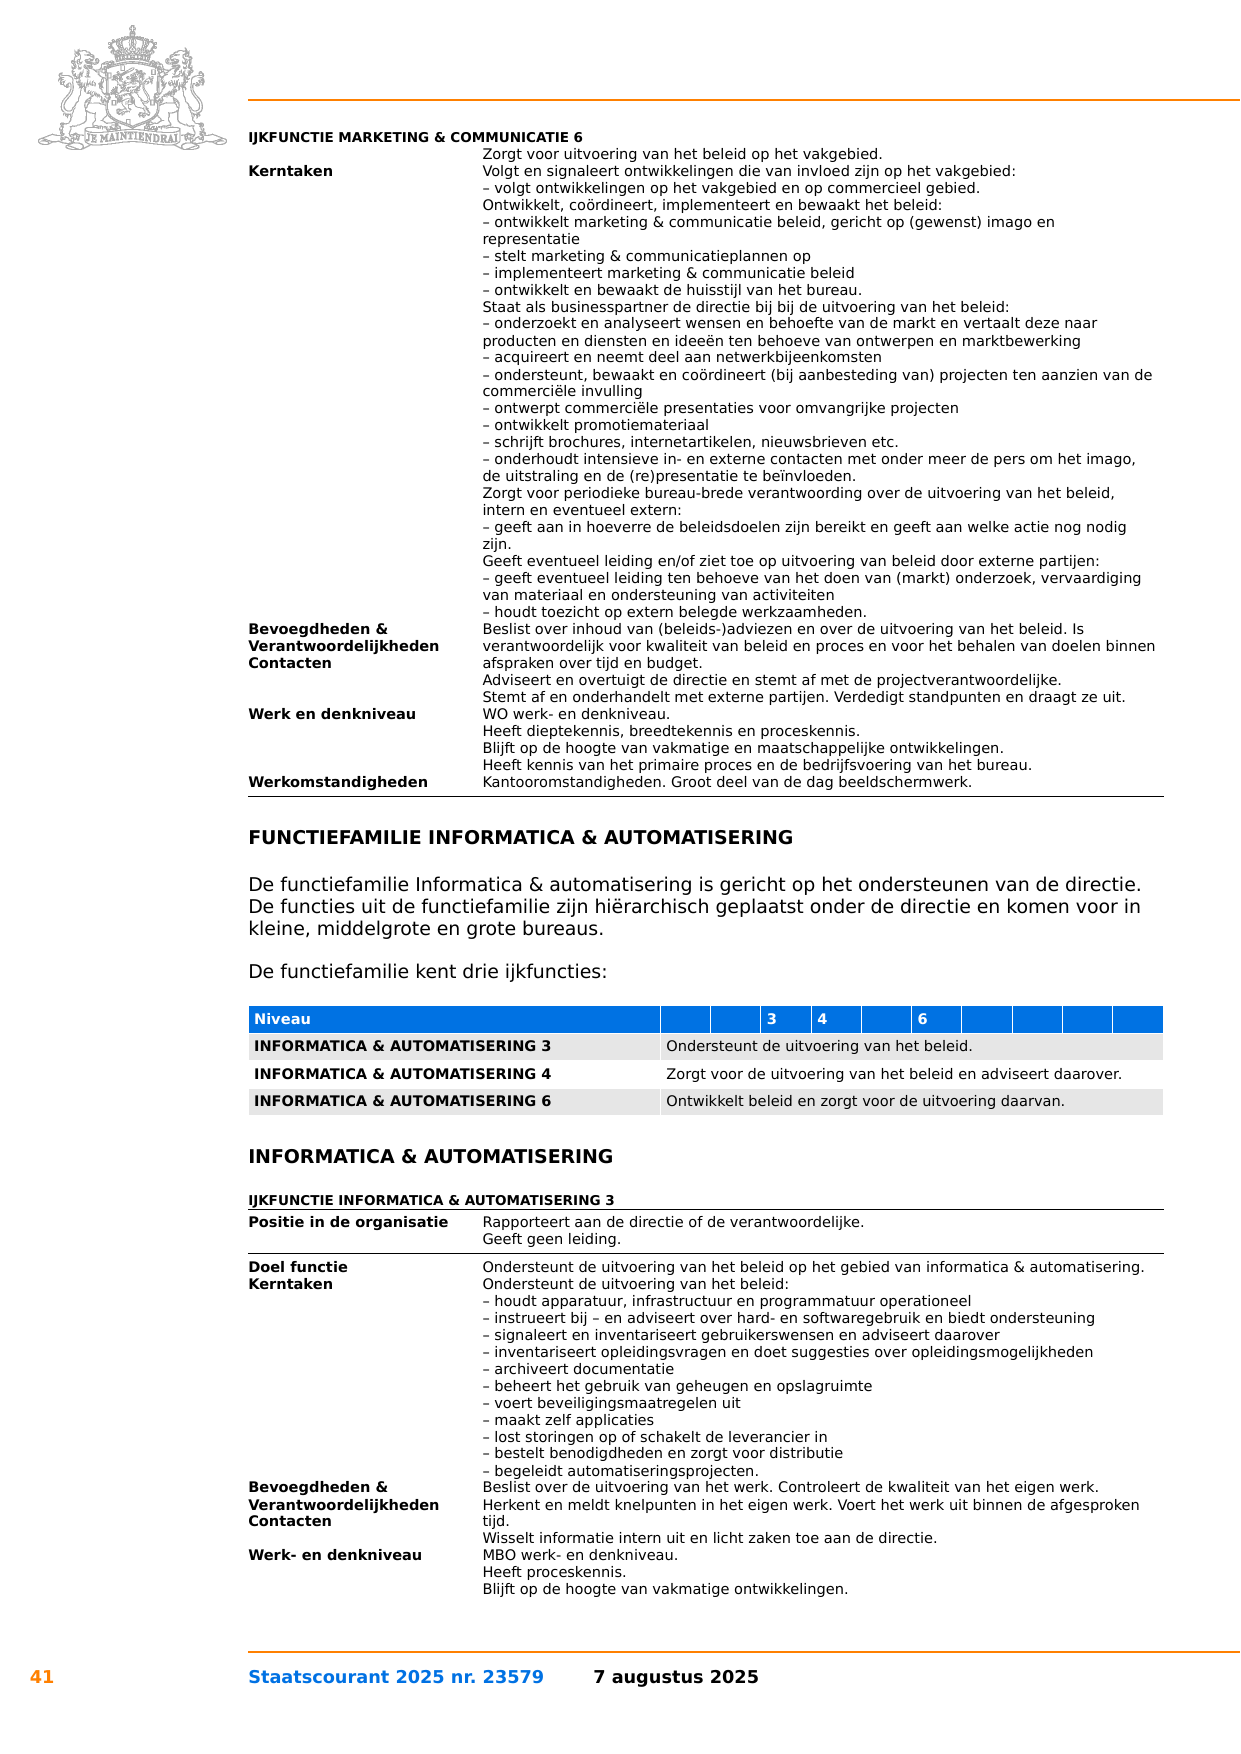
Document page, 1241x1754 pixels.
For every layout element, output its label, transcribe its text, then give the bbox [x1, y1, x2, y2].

table_cell INFORMATICA & AUTOMATISERING 3 [249, 1034, 660, 1060]
table_cell Zorgt voor uitvoering van het beleid op het vakgebied. [476, 146, 1163, 163]
table_header [1013, 1006, 1062, 1033]
table_header [661, 1006, 710, 1033]
table_cell Bevoegdheden & Verantwoordelijkheden Contacten [248, 621, 476, 706]
table_header IJKFUNCTIE MARKETING & COMMUNICATIE 6 [248, 130, 1163, 146]
picture [38, 25, 227, 150]
table_cell Ondersteunt de uitvoering van het beleid: – houdt apparatuur, infrastructuur en programmatuur operationeel – instrueert bij – en adviseert over hard- en softwaregebruik en biedt ondersteuning – signaleert en inventariseert gebruikerswensen en adviseert daarover – inventariseert opleidingsvragen en doet suggesties over opleidingsmogelijkheden – archiveert documentatie – beheert het gebruik van geheugen en opslagruimte – voert beveiligingsmaatregelen uit – maakt zelf applicaties – lost storingen op of schakelt de leverancier in – bestelt benodigdheden en zorgt voor distributie – begeleidt automatiseringsprojecten. [476, 1276, 1163, 1479]
table_cell Positie in de organisatie [248, 1210, 476, 1253]
table_cell Bevoegdheden & Verantwoordelijkheden Contacten [248, 1479, 476, 1547]
table_cell Werk- en denkniveau [248, 1547, 476, 1598]
table_header 6 [912, 1006, 961, 1033]
table_cell [248, 146, 476, 163]
table_cell Rapporteert aan de directie of de verantwoordelijke. Geeft geen leiding. [476, 1210, 1163, 1253]
table_cell MBO werk- en denkniveau. Heeft proceskennis. Blijft op de hoogte van vakmatige ontwikkelingen. [476, 1547, 1163, 1598]
table_header 4 [812, 1006, 861, 1033]
table_cell Doel functie [248, 1254, 476, 1276]
table_cell INFORMATICA & AUTOMATISERING 4 [249, 1061, 660, 1087]
table_header [1113, 1006, 1163, 1033]
table_cell Werkomstandigheden [248, 774, 476, 796]
table_cell Kerntaken [248, 1276, 476, 1479]
subtitle INFORMATICA & AUTOMATISERING [248, 1146, 1163, 1168]
table_cell Kantooromstandigheden. Groot deel van de dag beeldschermwerk. [476, 774, 1163, 796]
table_cell Werk en denkniveau [248, 706, 476, 774]
table_header [962, 1006, 1012, 1033]
table_cell Kerntaken [248, 163, 476, 621]
table_header IJKFUNCTIE INFORMATICA & AUTOMATISERING 3 [248, 1193, 1163, 1208]
table_cell INFORMATICA & AUTOMATISERING 6 [249, 1089, 660, 1115]
table_header [711, 1006, 760, 1033]
table_header [1063, 1006, 1112, 1033]
table_cell WO werk- en denkniveau. Heeft dieptekennis, breedtekennis en proceskennis. Blijft op de hoogte van vakmatige en maatschappelijke ontwikkelingen. Heeft kennis van het primaire proces en de bedrijfsvoering van het bureau. [476, 706, 1163, 774]
table_cell Beslist over inhoud van (beleids-)adviezen en over de uitvoering van het beleid. Is verantwoordelijk voor kwaliteit van beleid en proces en voor het behalen van doelen binnen afspraken over tijd en budget. Adviseert en overtuigt de directie en stemt af met de projectverantwoordelijke. Stemt af en onderhandelt met externe partijen. Verdedigt standpunten en draagt ze uit. [476, 621, 1163, 706]
table_cell Volgt en signaleert ontwikkelingen die van invloed zijn op het vakgebied: – volgt ontwikkelingen op het vakgebied en op commercieel gebied. Ontwikkelt, coördineert, implementeert en bewaakt het beleid: – ontwikkelt marketing & communicatie beleid, gericht op (gewenst) imago en representatie – stelt marketing & communicatieplannen op – implementeert marketing & communicatie beleid – ontwikkelt en bewaakt de huisstijl van het bureau. Staat als businesspartner de directie bij bij de uitvoering van het beleid: – onderzoekt en analyseert wensen en behoefte van de markt en vertaalt deze naar producten en diensten en ideeën ten behoeve van ontwerpen en marktbewerking – acquireert en neemt deel aan netwerkbijeenkomsten – ondersteunt, bewaakt en coördineert (bij aanbesteding van) projecten ten aanzien van de commerciële invulling – ontwerpt commerciële presentaties voor omvangrijke projecten – ontwikkelt promotiemateriaal – schrijft brochures, internetartikelen, nieuwsbrieven etc. – onderhoudt intensieve in- en externe contacten met onder meer de pers om het imago, de uitstraling en de (re)presentatie te beïnvloeden. Zorgt voor periodieke bureau-brede verantwoording over de uitvoering van het beleid, intern en eventueel extern: – geeft aan in hoeverre de beleidsdoelen zijn bereikt en geeft aan welke actie nog nodig zijn. Geeft eventueel leiding en/of ziet toe op uitvoering van beleid door externe partijen: – geeft eventueel leiding ten behoeve van het doen van (markt) onderzoek, vervaardiging van materiaal en ondersteuning van activiteiten – houdt toezicht op extern belegde werkzaamheden. [476, 163, 1163, 621]
text De functiefamilie Informatica & automatisering is gericht op het ondersteunen van de directie. De functies uit de functiefamilie zijn hiërarchisch geplaatst onder de directie en komen voor in kleine, middelgrote en grote bureaus. [248, 873, 1163, 939]
table_header [862, 1006, 911, 1033]
table_cell Beslist over de uitvoering van het werk. Controleert de kwaliteit van het eigen werk. Herkent en meldt knelpunten in het eigen werk. Voert het werk uit binnen de afgesproken tijd. Wisselt informatie intern uit en licht zaken toe aan de directie. [476, 1479, 1163, 1547]
table_cell Zorgt voor de uitvoering van het beleid en adviseert daarover. [661, 1061, 1163, 1087]
table_header 3 [761, 1006, 811, 1033]
table_header Niveau [249, 1006, 660, 1033]
table_cell Ondersteunt de uitvoering van het beleid op het gebied van informatica & automatisering. [476, 1254, 1163, 1276]
subtitle FUNCTIEFAMILIE INFORMATICA & AUTOMATISERING [248, 827, 1163, 848]
table_cell Ontwikkelt beleid en zorgt voor de uitvoering daarvan. [661, 1089, 1163, 1115]
table_cell Ondersteunt de uitvoering van het beleid. [661, 1034, 1163, 1060]
text De functiefamilie kent drie ijkfuncties: [248, 961, 1163, 983]
